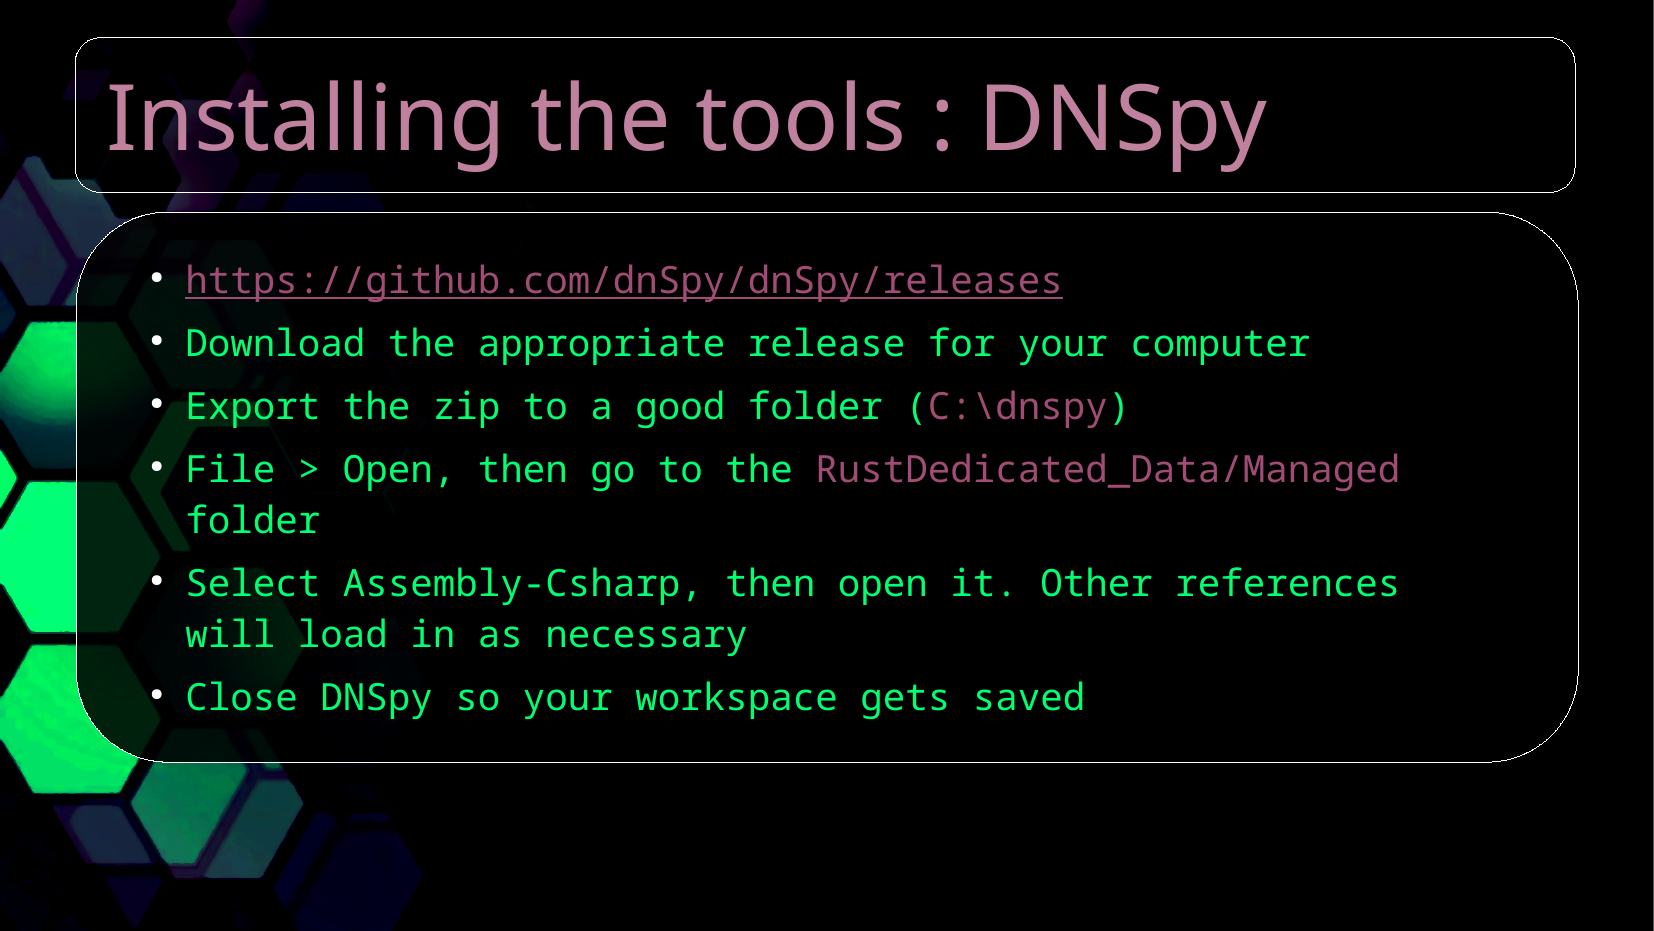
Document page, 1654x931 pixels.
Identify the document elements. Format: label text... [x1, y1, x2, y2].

subtitle https://github.com/dnSpy/dnSpy/releases Download the appropriate release for your computer Export the zip to a good folder (C:\dnspy) File > Open, then go to the RustDedicated_Data/Managed folder Select Assembly-Csharp, then open it. Other references will load in as necessary Close DNSpy so your workspace gets saved [150, 225, 1501, 751]
title Installing the tools : DNSpy [82, 37, 1571, 193]
picture [0, 0, 1654, 931]
